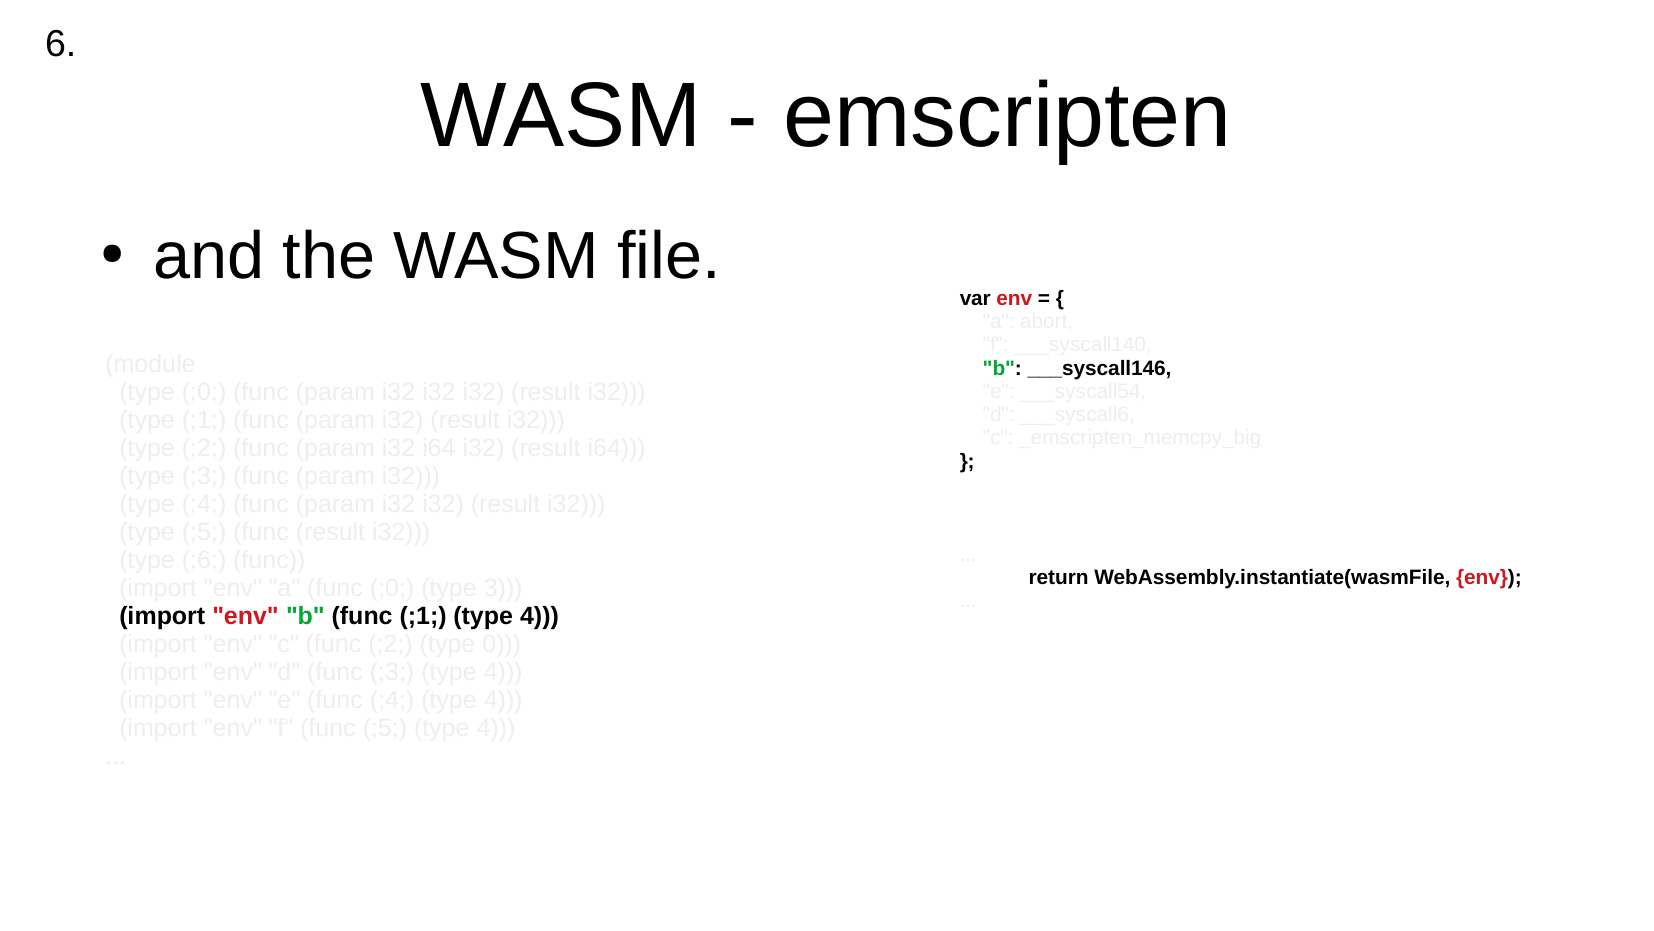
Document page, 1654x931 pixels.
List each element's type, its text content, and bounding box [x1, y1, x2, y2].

list and the WASM file. [82, 217, 1571, 758]
text_box var env = { "a": abort, "f": ___syscall140, "b": ___syscall146, "e": ___syscall54, "d": ___syscall6, "c": _emscripten_memcpy_big }; ... return WebAssembly.instantiate(wasmFile, {env}); ... [945, 279, 1621, 644]
text_box 6. [30, 15, 92, 72]
title WASM - emscripten [82, 37, 1571, 193]
text_box (module (type (;0;) (func (param i32 i32 i32) (result i32))) (type (;1;) (func (param i32) (result i32))) (type (;2;) (func (param i32 i64 i32) (result i64))) (type (;3;) (func (param i32))) (type (;4;) (func (param i32 i32) (result i32))) (type (;5;) (func (result i32))) (type (;6;) (func)) (import "env" "a" (func (;0;) (type 3))) (import "env" "b" (func (;1;) (type 4))) (import "env" "c" (func (;2;) (type 0))) (import "env" "d" (func (;3;) (type 4))) (import "env" "e" (func (;4;) (type 4))) (import "env" "f" (func (;5;) (type 4))) ... [90, 342, 931, 811]
